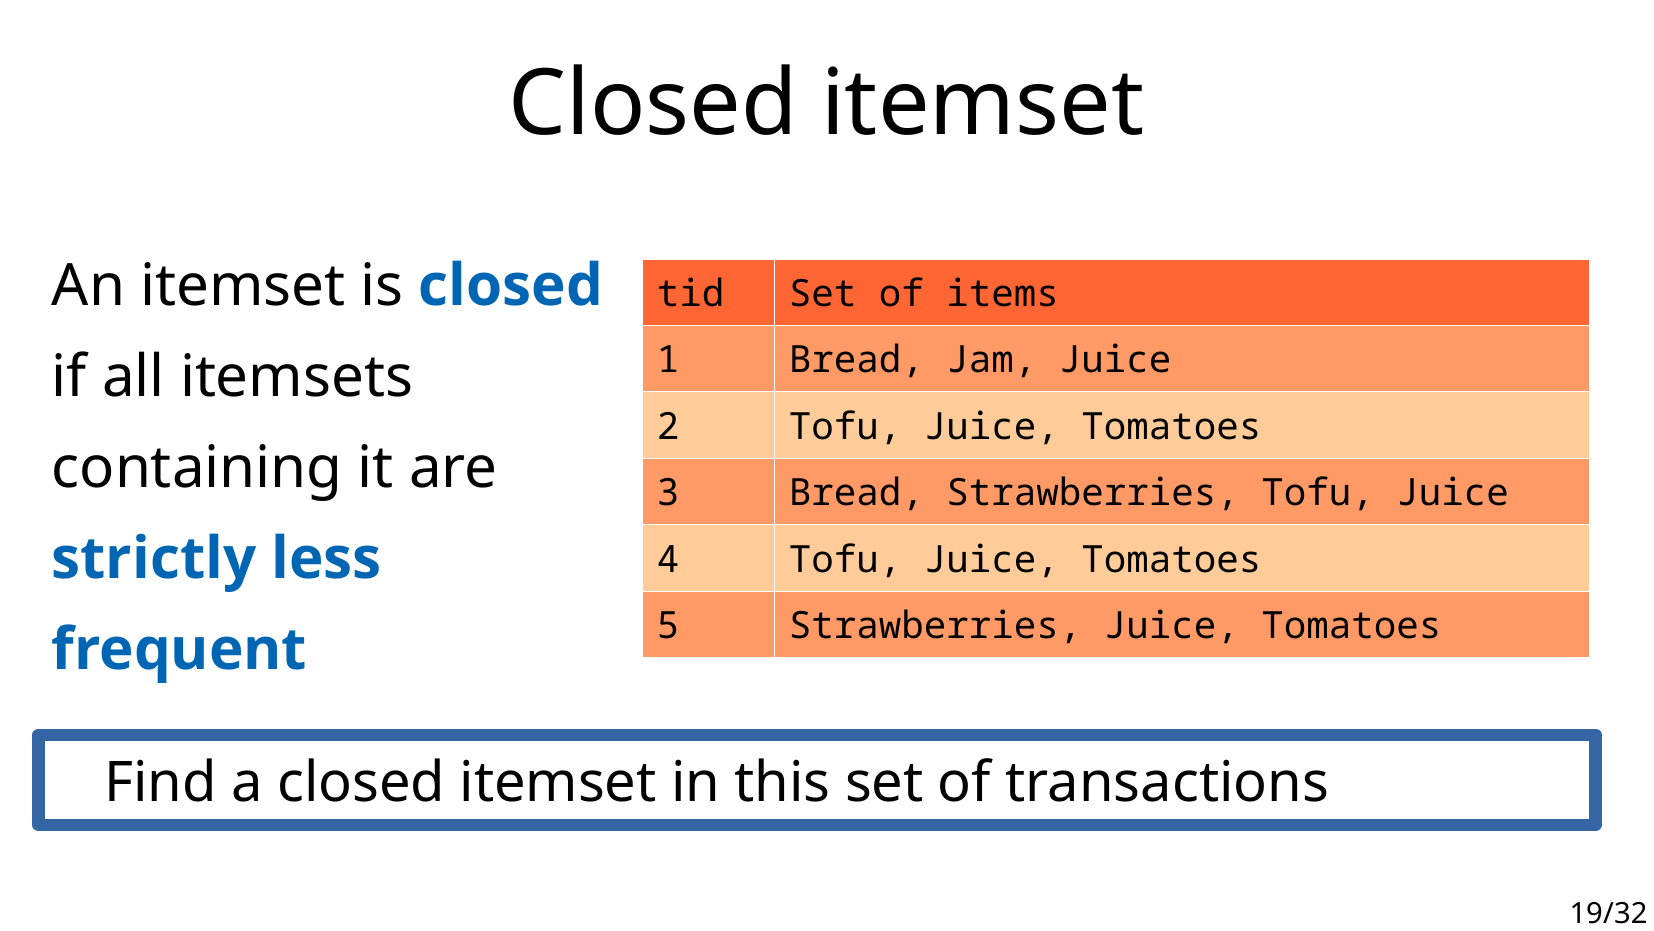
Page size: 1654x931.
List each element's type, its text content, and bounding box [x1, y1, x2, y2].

title Closed itemset [82, 34, 1571, 164]
table_cell 1 [643, 326, 774, 391]
table_cell Bread, Jam, Juice [775, 326, 1589, 391]
table_cell Bread, Strawberries, Tofu, Juice [775, 459, 1589, 524]
table_cell Tofu, Juice, Tomatoes [775, 525, 1589, 591]
text_box An itemset is closed if all itemsets containing it are strictly less frequent [37, 224, 629, 632]
table_header Set of items [775, 260, 1589, 325]
table_cell 4 [643, 525, 774, 591]
table_cell 3 [643, 459, 774, 524]
table_cell 2 [643, 392, 774, 458]
table_header tid [643, 260, 774, 325]
table_cell Tofu, Juice, Tomatoes [775, 392, 1589, 458]
list Find a closed itemset in this set of transactions [38, 734, 1596, 825]
table_cell 5 [643, 592, 774, 657]
table_cell Strawberries, Juice, Tomatoes [775, 592, 1589, 657]
